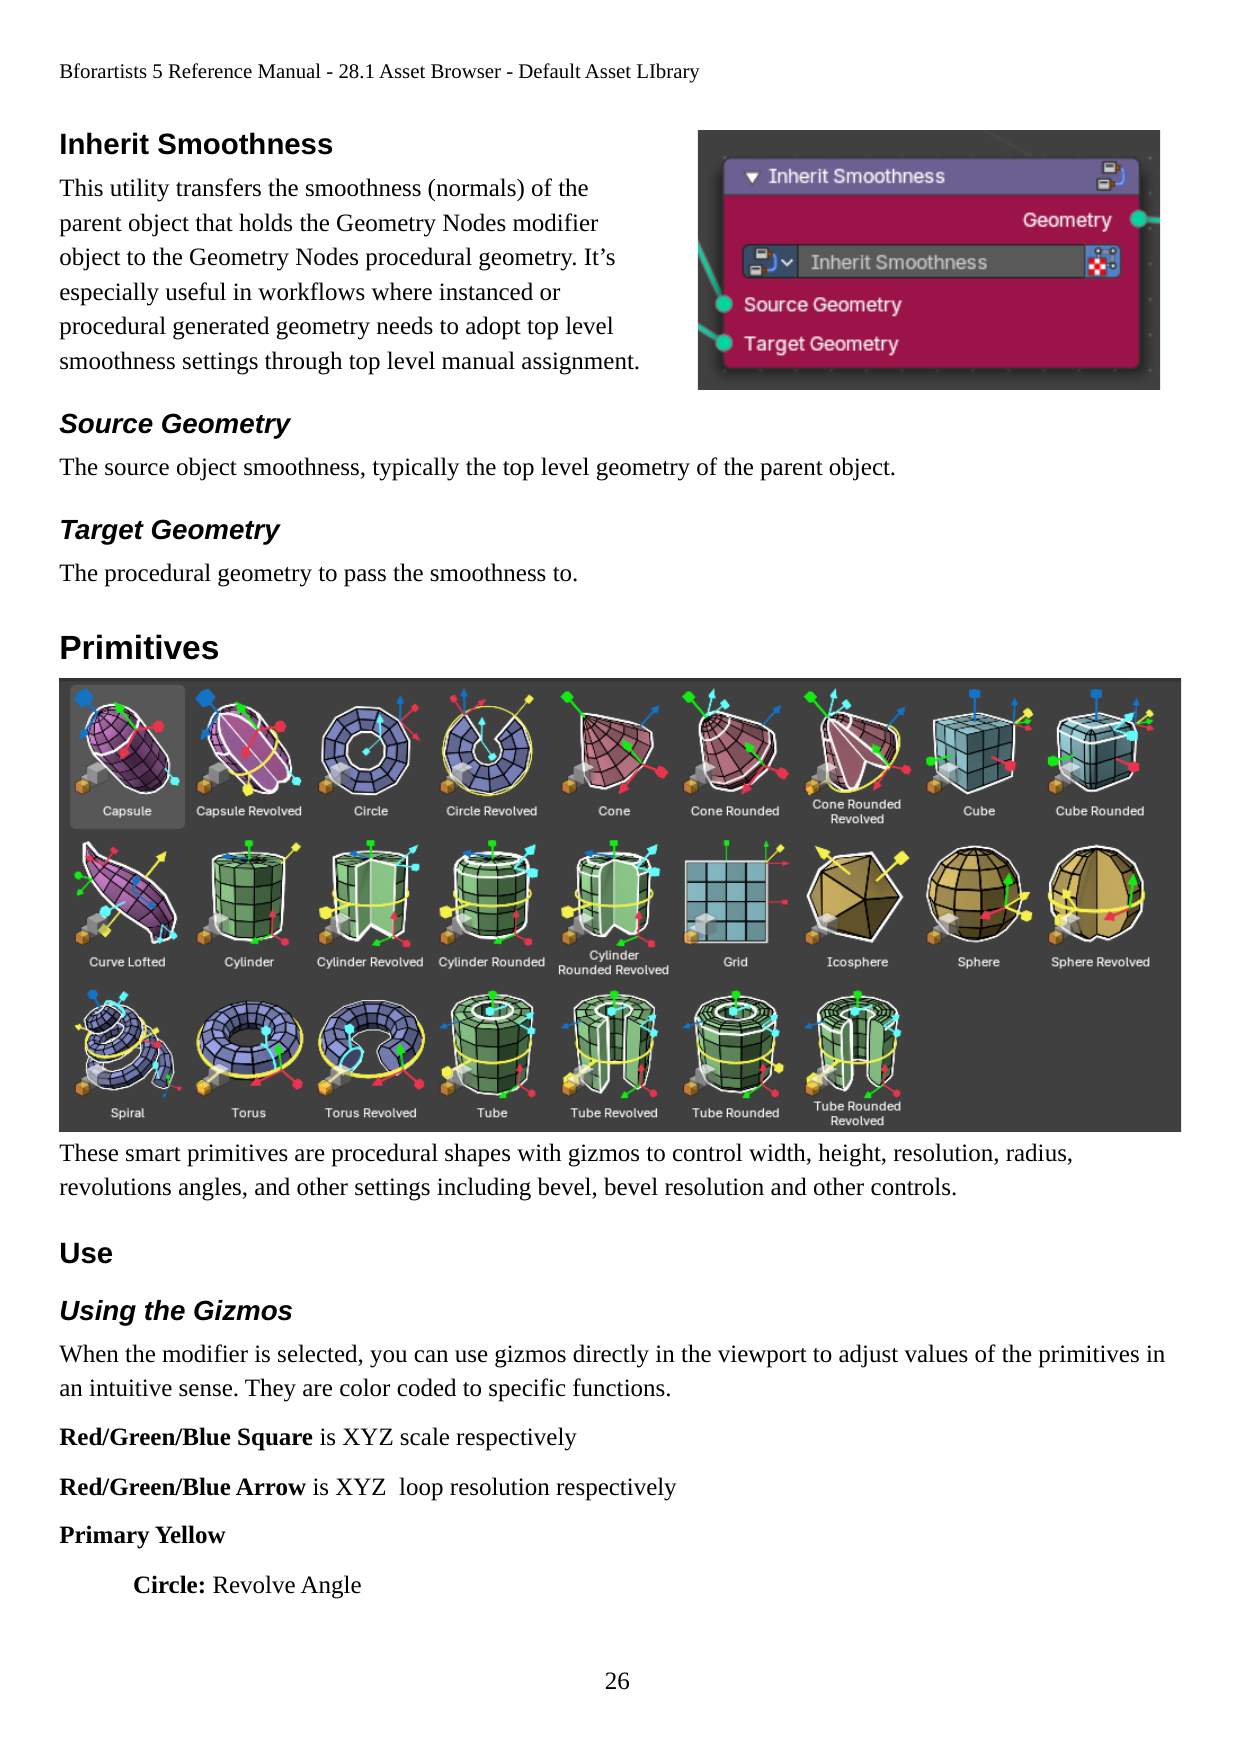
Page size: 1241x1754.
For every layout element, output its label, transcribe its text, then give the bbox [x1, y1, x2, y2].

picture [59, 678, 1182, 1132]
text Circle: Revolve Angle [133, 1570, 1181, 1598]
text This utility transfers the smoothness (normals) of the parent object that holds the Geometry Nodes modifier object to the Geometry Nodes procedural geometry. It’s especially useful in workflows where instanced or procedural generated geometry needs to adopt top level smoothness settings through top level manual assignment. [59, 173, 697, 374]
subtitle Using the Gizmos [59, 1294, 1181, 1326]
text These smart primitives are procedural shapes with gizmos to control width, height, resolution, radius, revolutions angles, and other settings including bevel, bevel resolution and other controls. [59, 1132, 1181, 1201]
picture [697, 130, 1161, 390]
text Red/Green/Blue Arrow is XYZ loop resolution respectively [59, 1472, 1181, 1500]
text Red/Green/Blue Square is XYZ scale respectively [59, 1422, 1181, 1451]
subtitle Primitives [59, 628, 1181, 666]
subtitle Use [59, 1236, 1181, 1269]
subtitle Target Geometry [59, 513, 1181, 545]
subtitle Source Geometry [59, 407, 1181, 439]
text When the modifier is selected, you can use gizmos directly in the viewport to adjust values of the primitives in an intuitive sense. They are color coded to specific functions. [59, 1339, 1181, 1402]
text The procedural geometry to pass the smoothness to. [59, 558, 1181, 586]
subtitle Inherit Smoothness [59, 127, 1181, 161]
text Primary Yellow [59, 1521, 1181, 1549]
text The source object smoothness, typically the top level geometry of the parent object. [59, 452, 1181, 481]
